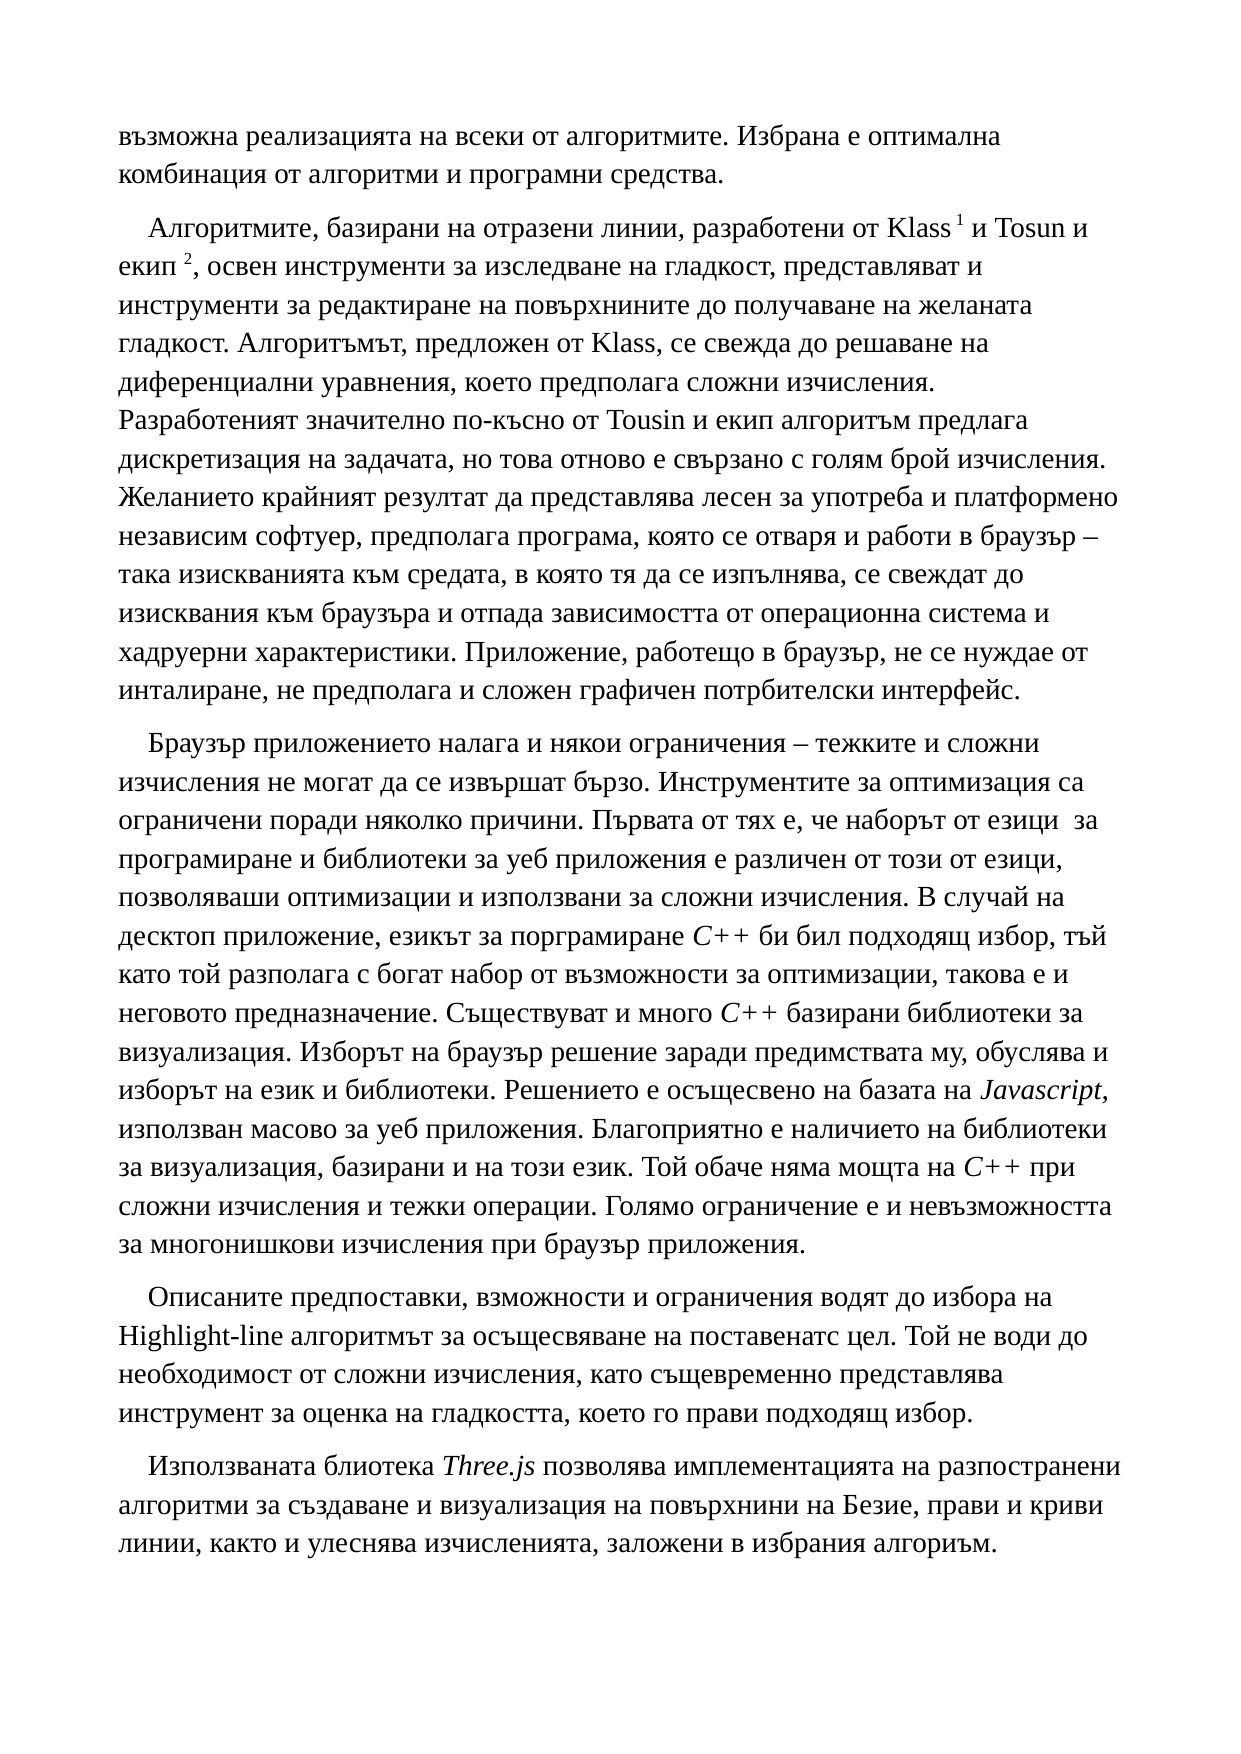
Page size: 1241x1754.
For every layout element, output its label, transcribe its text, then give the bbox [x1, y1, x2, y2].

text Използваната блиотека Three.js позволява имплементацията на разпостранени алгоритми за създаване и визуализация на повърхнини на Безие, прави и криви линии, както и улеснява изчисленията, заложени в избрания алгориъм. [118, 1448, 1122, 1559]
text Описаните предпоставки, взможности и ограничения водят до избора на Highlight-line алгоритмът за осъщесвяване на поставенатс цел. Той не води до необходимост от сложни изчисления, като същевременно представлява инструмент за оценка на гладкостта, което го прави подходящ избор. [118, 1279, 1122, 1429]
text Браузър приложението налага и някои ограничения – тежките и сложни изчисления не могат да се извършат бързо. Инструментите за оптимизация са ограничени поради няколко причини. Първата от тях е, че наборът от езици за програмиране и библиотеки за уеб приложения е различен от този от езици, позволяваши оптимизации и използвани за сложни изчисления. В случай на десктоп приложение, езикът за порграмиране C++ би бил подходящ избор, тъй като той разполага с богат набор от възможности за оптимизации, такова е и неговото предназначение. Съществуват и много C++ базирани библиотеки за визуализация. Изборът на браузър решение заради предимствата му, обуслява и изборът на език и библиотеки. Решението е осъщесвено на базата на Javascript, използван масово за уеб приложения. Благоприятно е наличието на библиотеки за визуализация, базирани и на този език. Той обаче няма мощта на C++ при сложни изчисления и тежки операции. Голямо ограничение е и невъзможността за многонишкови изчисления при браузър приложения. [118, 725, 1122, 1260]
text Алгоритмите, базирани на отразени линии, разработени от Klass 1 и Tosun и екип 2, освен инструменти за изследване на гладкост, представляват и инструменти за редактиране на повърхнините до получаване на желаната гладкост. Алгоритъмът, предложен от Klass, се свежда до решаване на диференциални уравнения, което предполага сложни изчисления. Разработеният значително по-късно от Tousin и екип алгоритъм предлага дискретизация на задачата, но това отново е свързано с голям брой изчисления. Желанието крайният резултат да представлява лесен за употреба и платформено независим софтуер, предполага програма, която се отваря и работи в браузър – така изискванията към средата, в която тя да се изпълнява, се свеждат до изисквания към браузъра и отпада зависимостта от операционна система и хадруерни характеристики. Приложение, работещо в браузър, не се нуждае от инталиране, не предполага и сложен графичен потрбителски интерфейс. [118, 210, 1122, 706]
text възможна реализацията на всеки от алгоритмите. Избрана е оптимална комбинация от алгоритми и програмни средства. [118, 118, 1122, 190]
